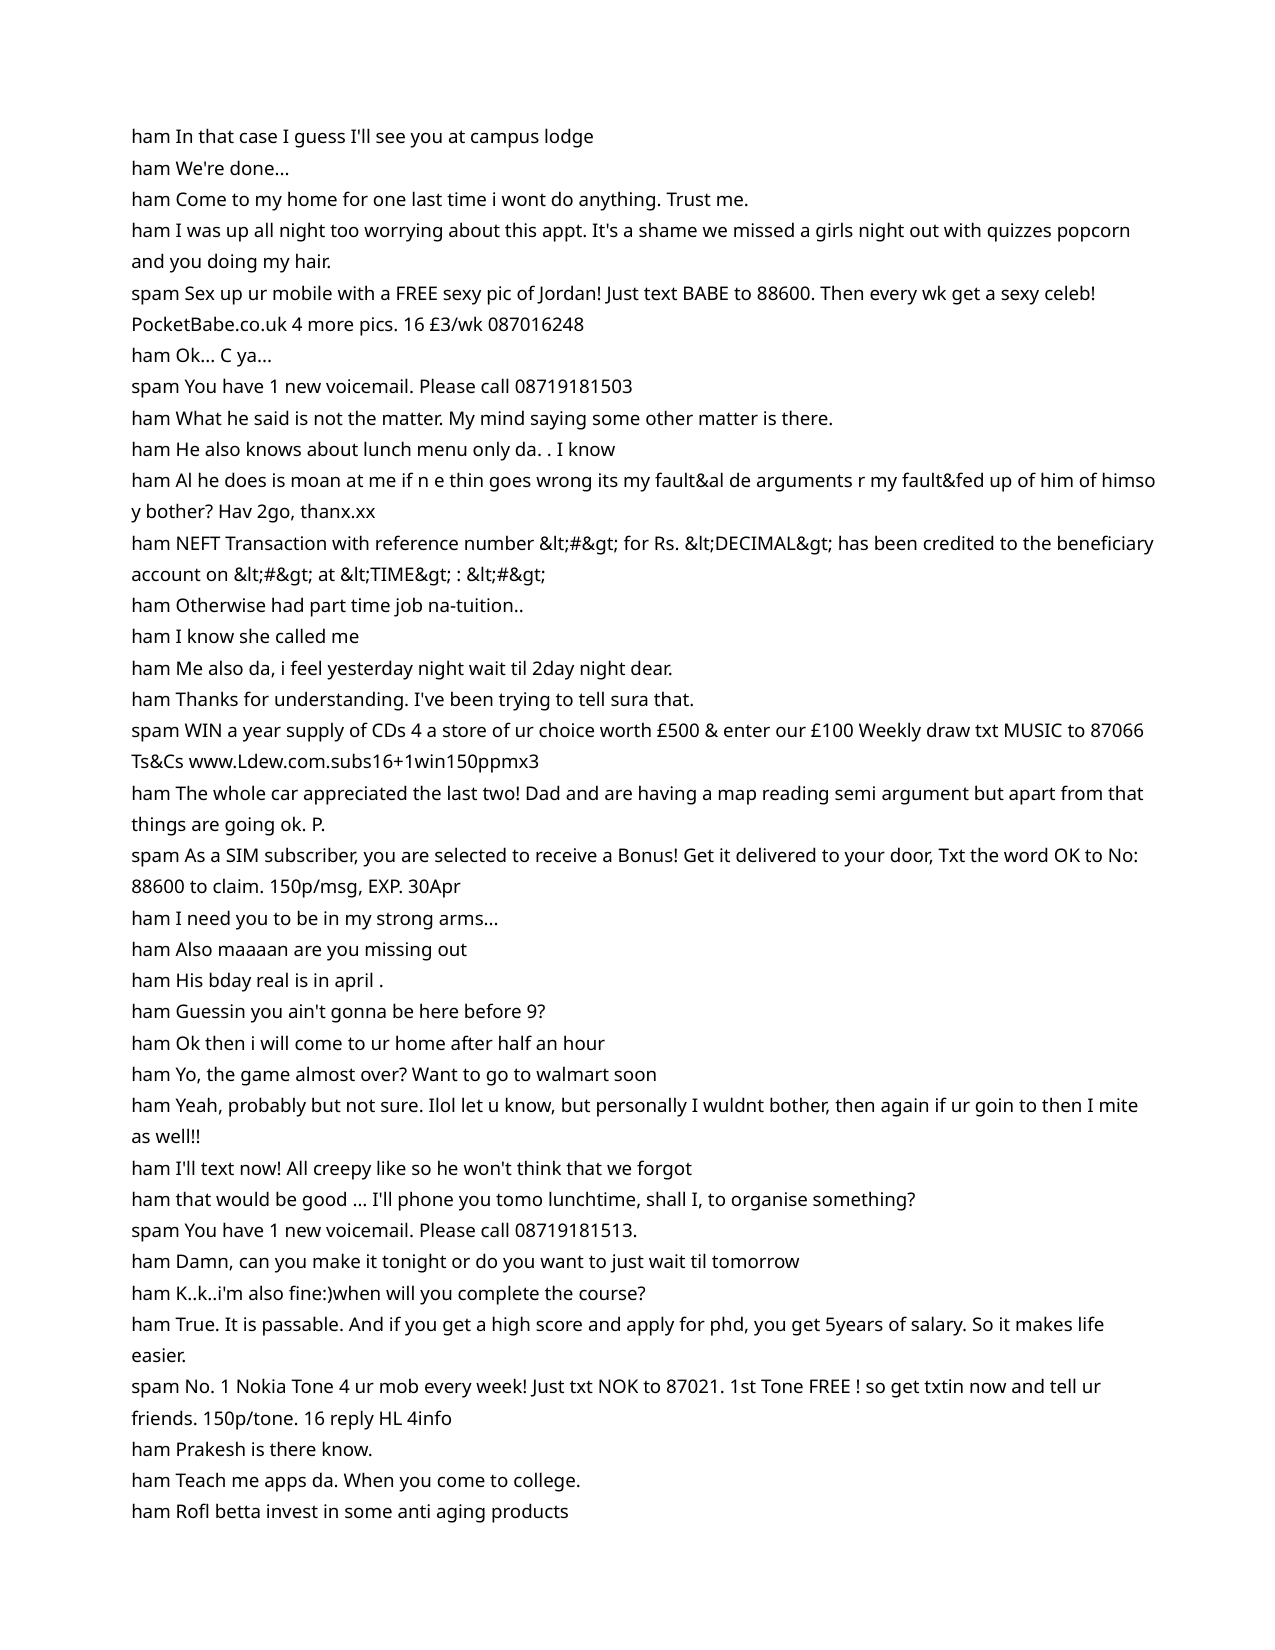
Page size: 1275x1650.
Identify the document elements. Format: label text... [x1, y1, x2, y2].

table_cell ham Come to my home for one last time i wont do anything. Trust me. [131, 181, 1157, 212]
table_cell ham I know she called me [131, 618, 1157, 649]
table_cell [118, 681, 131, 712]
table_cell ham Thanks for understanding. I've been trying to tell sura that. [131, 681, 1157, 712]
table_cell ham Me also da, i feel yesterday night wait til 2day night dear. [131, 649, 1157, 681]
table_cell spam As a SIM subscriber, you are selected to receive a Bonus! Get it delivered to your door, Txt the word OK to No: 88600 to claim. 150p/msg, EXP. 30Apr [131, 837, 1157, 899]
table_cell ham NEFT Transaction with reference number &lt;#&gt; for Rs. &lt;DECIMAL&gt; has been credited to the beneficiary account on &lt;#&gt; at &lt;TIME&gt; : &lt;#&gt; [131, 524, 1157, 587]
table_cell [118, 1306, 131, 1368]
table_cell ham Otherwise had part time job na-tuition.. [131, 587, 1157, 618]
table_cell [118, 1212, 131, 1243]
table_cell [118, 931, 131, 962]
table_cell ham True. It is passable. And if you get a high score and apply for phd, you get 5years of salary. So it makes life easier. [131, 1306, 1157, 1368]
table_cell [118, 962, 131, 993]
table_cell spam You have 1 new voicemail. Please call 08719181503 [131, 368, 1157, 399]
table_cell [118, 774, 131, 837]
table_cell ham Yeah, probably but not sure. Ilol let u know, but personally I wuldnt bother, then again if ur goin to then I mite as well!! [131, 1087, 1157, 1149]
table_cell ham What he said is not the matter. My mind saying some other matter is there. [131, 399, 1157, 431]
table_cell [118, 712, 131, 774]
table_cell [118, 587, 131, 618]
table_cell ham The whole car appreciated the last two! Dad and are having a map reading semi argument but apart from that things are going ok. P. [131, 774, 1157, 837]
table_cell [118, 399, 131, 431]
table_cell [118, 118, 131, 149]
table_cell ham I'll text now! All creepy like so he won't think that we forgot [131, 1149, 1157, 1181]
table_cell ham Rofl betta invest in some anti aging products [131, 1493, 1157, 1524]
table_cell [118, 649, 131, 681]
table_cell ham He also knows about lunch menu only da. . I know [131, 431, 1157, 462]
table_cell ham I need you to be in my strong arms... [131, 899, 1157, 931]
table_cell [118, 431, 131, 462]
table_cell [118, 1243, 131, 1274]
table_cell spam You have 1 new voicemail. Please call 08719181513. [131, 1212, 1157, 1243]
table_cell ham Al he does is moan at me if n e thin goes wrong its my fault&al de arguments r my fault&fed up of him of himso y bother? Hav 2go, thanx.xx [131, 462, 1157, 524]
table_cell [118, 1087, 131, 1149]
table_cell [118, 524, 131, 587]
table_cell [118, 993, 131, 1024]
table_cell [118, 274, 131, 337]
table_cell ham Guessin you ain't gonna be here before 9? [131, 993, 1157, 1024]
table_cell [118, 149, 131, 181]
table_cell ham We're done... [131, 149, 1157, 181]
table_cell [118, 462, 131, 524]
table_cell ham Prakesh is there know. [131, 1431, 1157, 1462]
table_cell [118, 1368, 131, 1431]
table_cell [118, 212, 131, 274]
table_cell ham K..k..i'm also fine:)when will you complete the course? [131, 1274, 1157, 1306]
table_cell [118, 837, 131, 899]
table_cell [118, 1274, 131, 1306]
table_cell ham Yo, the game almost over? Want to go to walmart soon [131, 1056, 1157, 1087]
table_cell [118, 1149, 131, 1181]
table_cell ham In that case I guess I'll see you at campus lodge [131, 118, 1157, 149]
table_cell [118, 368, 131, 399]
table_cell [118, 337, 131, 368]
table_cell ham Damn, can you make it tonight or do you want to just wait til tomorrow [131, 1243, 1157, 1274]
table_cell ham Ok... C ya... [131, 337, 1157, 368]
table_cell ham Also maaaan are you missing out [131, 931, 1157, 962]
table_cell [118, 1462, 131, 1493]
table_cell [118, 1024, 131, 1056]
table_cell [118, 618, 131, 649]
table_cell [118, 1493, 131, 1524]
table_cell ham I was up all night too worrying about this appt. It's a shame we missed a girls night out with quizzes popcorn and you doing my hair. [131, 212, 1157, 274]
table_cell spam No. 1 Nokia Tone 4 ur mob every week! Just txt NOK to 87021. 1st Tone FREE ! so get txtin now and tell ur friends. 150p/tone. 16 reply HL 4info [131, 1368, 1157, 1431]
table_cell [118, 1431, 131, 1462]
table_cell spam WIN a year supply of CDs 4 a store of ur choice worth £500 & enter our £100 Weekly draw txt MUSIC to 87066 Ts&Cs www.Ldew.com.subs16+1win150ppmx3 [131, 712, 1157, 774]
table_cell ham Ok then i will come to ur home after half an hour [131, 1024, 1157, 1056]
table_cell ham that would be good … I'll phone you tomo lunchtime, shall I, to organise something? [131, 1181, 1157, 1212]
table_cell [118, 899, 131, 931]
table_cell ham His bday real is in april . [131, 962, 1157, 993]
table_cell spam Sex up ur mobile with a FREE sexy pic of Jordan! Just text BABE to 88600. Then every wk get a sexy celeb! PocketBabe.co.uk 4 more pics. 16 £3/wk 087016248 [131, 274, 1157, 337]
table_cell [118, 1056, 131, 1087]
table_cell [118, 181, 131, 212]
table_cell [118, 1181, 131, 1212]
table_cell ham Teach me apps da. When you come to college. [131, 1462, 1157, 1493]
